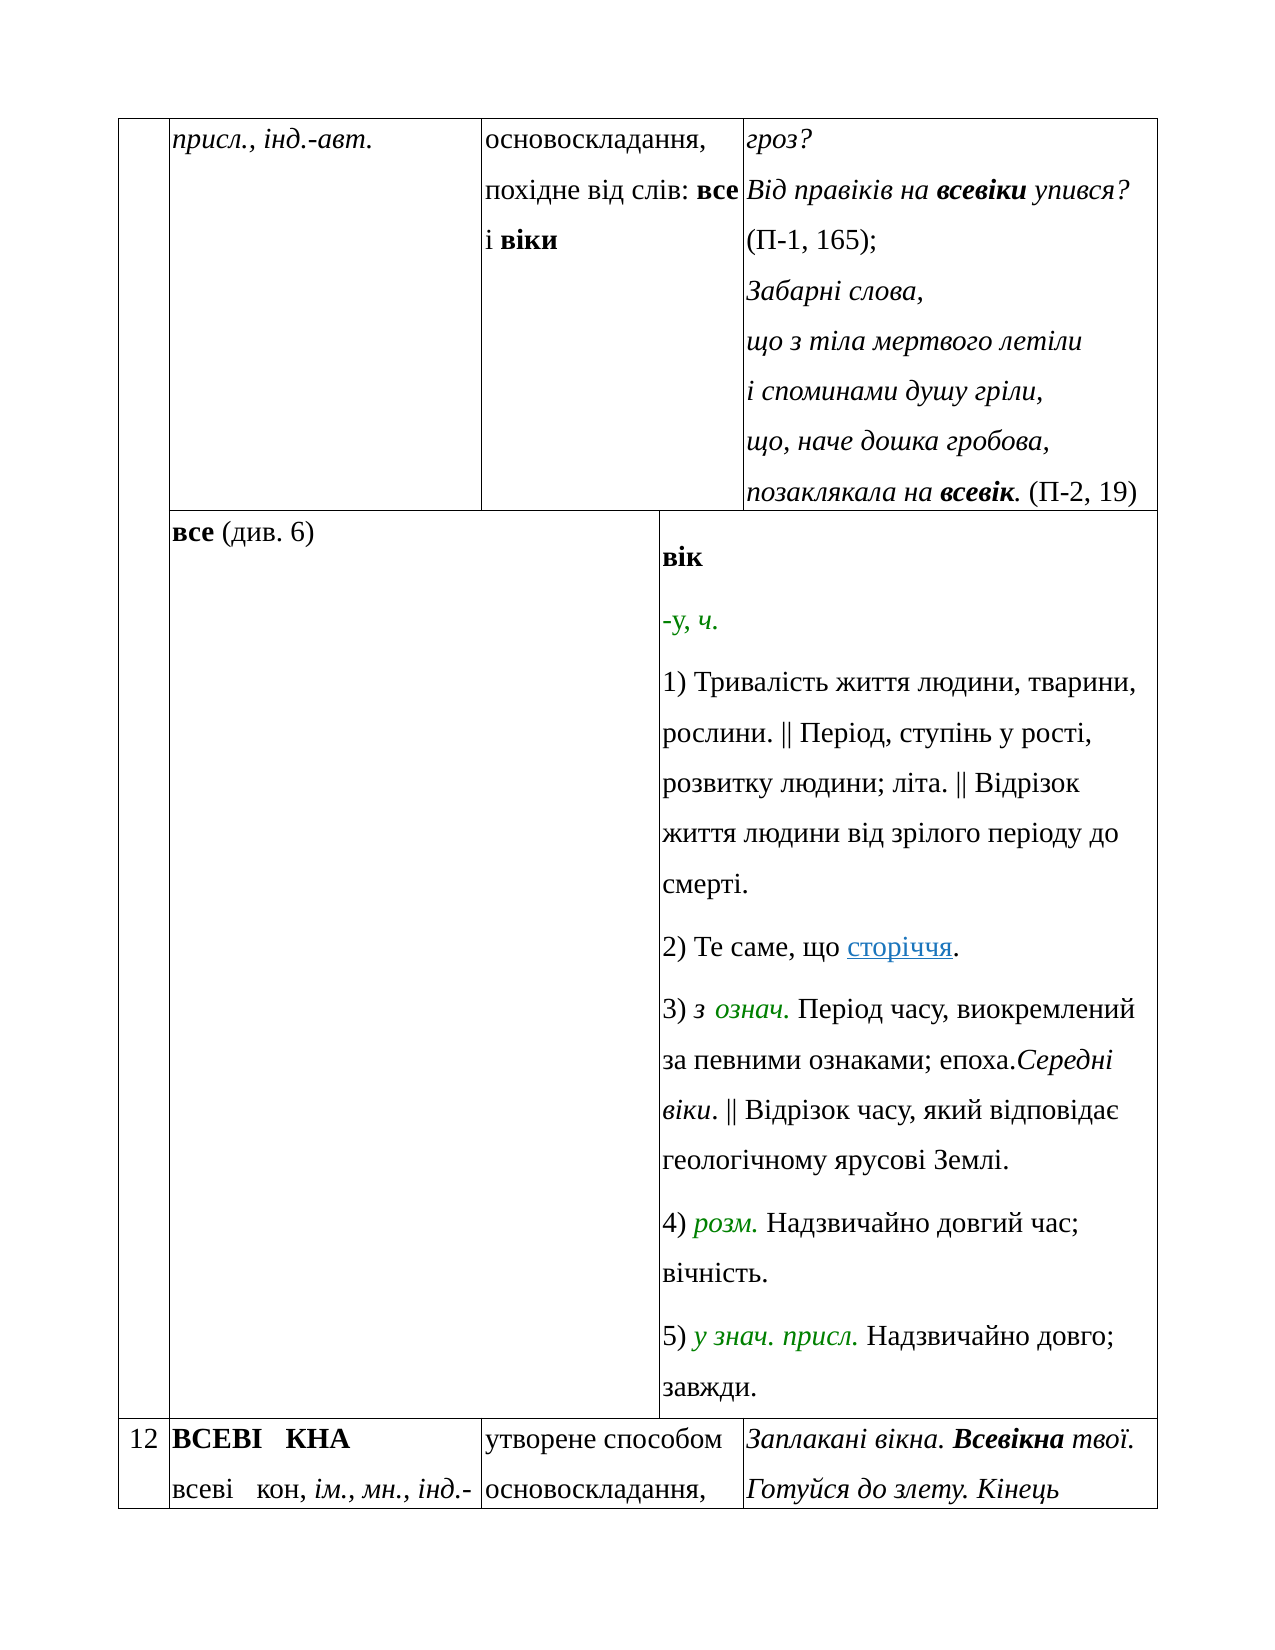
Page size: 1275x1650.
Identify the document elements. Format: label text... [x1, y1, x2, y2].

table_cell ВсевІкна всевікон, ім., мн., інд.- [170, 1419, 481, 1508]
table_cell вік -у, ч. 1) Тривалість життя людини, тварини, рослини. || Період, ступінь у рості, розвитку людини; літа. || Відрізок життя людини від зрілого періоду до смерті. 2) Те саме, що сторіччя. 3) з означ. Період часу, виокремлений за певними ознаками; епоха.Середні віки. || Відрізок часу, який відповідає геологічному ярусові Землі. 4) розм. Надзвичайно довгий час; вічність. 5) у знач. присл. Надзвичайно довго; завжди. [660, 511, 1157, 1418]
table_cell присл., інд.-авт. [170, 119, 481, 510]
table_cell [119, 119, 169, 1418]
table_cell основоскладання, похідне від слів: все і віки [482, 119, 743, 510]
table_cell Заплакані вікна. Всевікна твої. Готуйся до злету. Кінець [744, 1419, 1157, 1508]
table_cell утворене способом основоскладання, [482, 1419, 743, 1508]
table_cell все (див. 6) [170, 511, 659, 1418]
table_cell гроз? Від правіків на всевіки упився? (П‑1, 165); Забарні слова, що з тіла мертвого летіли і споминами душу гріли, що, наче дошка гробова, позаклякала на всевік. (П‑2, 19) [744, 119, 1157, 510]
table_cell 12 [119, 1419, 169, 1508]
